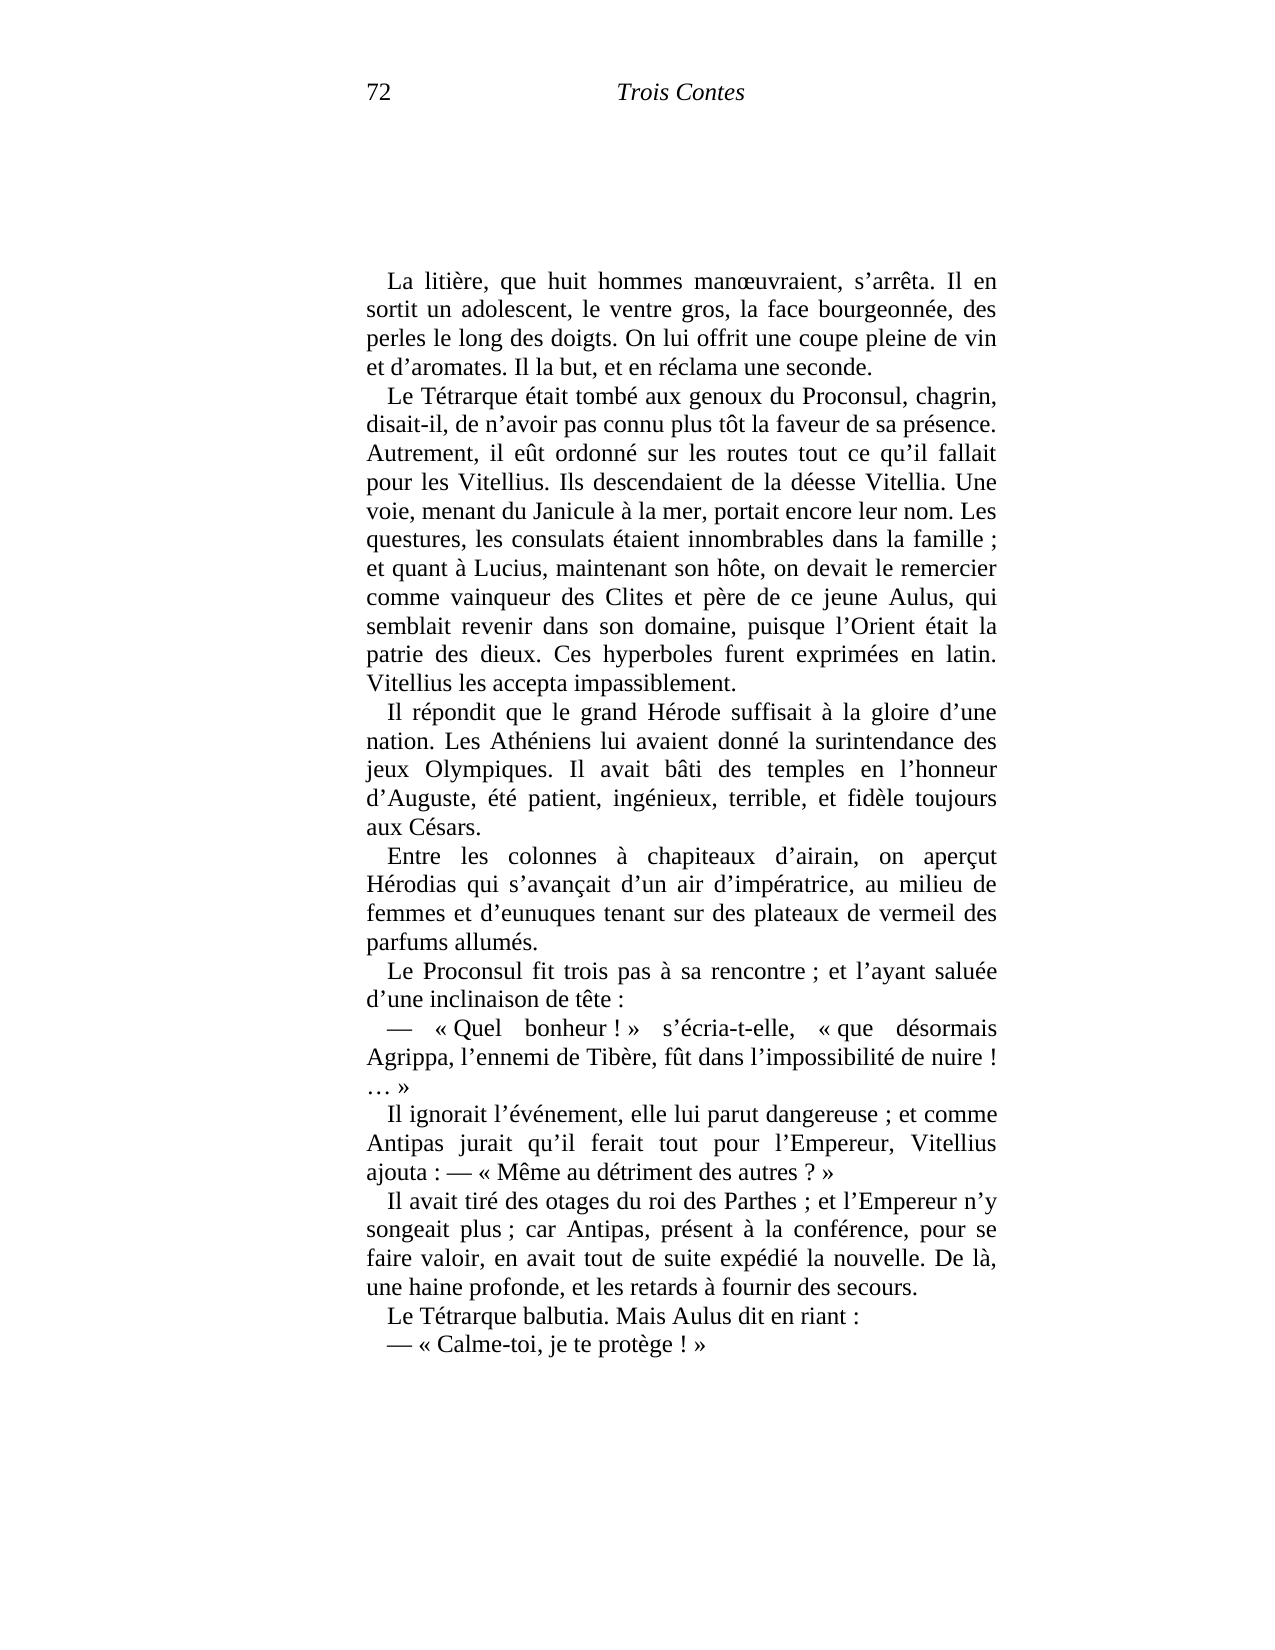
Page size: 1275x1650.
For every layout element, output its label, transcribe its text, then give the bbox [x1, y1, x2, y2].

text Le Proconsul fit trois pas à sa rencontre ; et l’ayant saluée d’une inclinaison de tête : [366, 956, 997, 1013]
text Il ignorait l’événement, elle lui parut dangereuse ; et comme Antipas jurait qu’il ferait tout pour l’Empereur, Vitellius ajouta : — « Même au détriment des autres ? » [366, 1099, 997, 1186]
text Le Tétrarque était tombé aux genoux du Proconsul, chagrin, disait-il, de n’avoir pas connu plus tôt la faveur de sa présence. Autrement, il eût ordonné sur les routes tout ce qu’il fallait pour les Vitellius. Ils descendaient de la déesse Vitellia. Une voie, menant du Janicule à la mer, portait encore leur nom. Les questures, les consulats étaient innombrables dans la famille ; et quant à Lucius, maintenant son hôte, on devait le remercier comme vainqueur des Clites et père de ce jeune Aulus, qui semblait revenir dans son domaine, puisque l’Orient était la patrie des dieux. Ces hyperboles furent exprimées en latin. Vitellius les accepta impassiblement. [366, 381, 997, 697]
text Il répondit que le grand Hérode suffisait à la gloire d’une nation. Les Athéniens lui avaient donné la surintendance des jeux Olympiques. Il avait bâti des temples en l’honneur d’Auguste, été patient, ingénieux, terrible, et fidèle toujours aux Césars. [366, 697, 997, 841]
text — « Quel bonheur ! » s’écria-t-elle, « que désormais Agrippa, l’ennemi de Tibère, fût dans l’impossibilité de nuire !… » [366, 1013, 997, 1099]
text Il avait tiré des otages du roi des Parthes ; et l’Empereur n’y songeait plus ; car Antipas, présent à la conférence, pour se faire valoir, en avait tout de suite expédié la nouvelle. De là, une haine profonde, et les retards à fournir des secours. [366, 1186, 997, 1301]
text La litière, que huit hommes manœuvraient, s’arrêta. Il en sortit un adolescent, le ventre gros, la face bourgeonnée, des perles le long des doigts. On lui offrit une coupe pleine de vin et d’aromates. Il la but, et en réclama une seconde. [366, 266, 997, 381]
text — « Calme-toi, je te protège ! » [366, 1329, 997, 1358]
text Le Tétrarque balbutia. Mais Aulus dit en riant : [366, 1301, 997, 1329]
text Entre les colonnes à chapiteaux d’airain, on aperçut Hérodias qui s’avançait d’un air d’impératrice, au milieu de femmes et d’eunuques tenant sur des plateaux de vermeil des parfums allumés. [366, 841, 997, 956]
